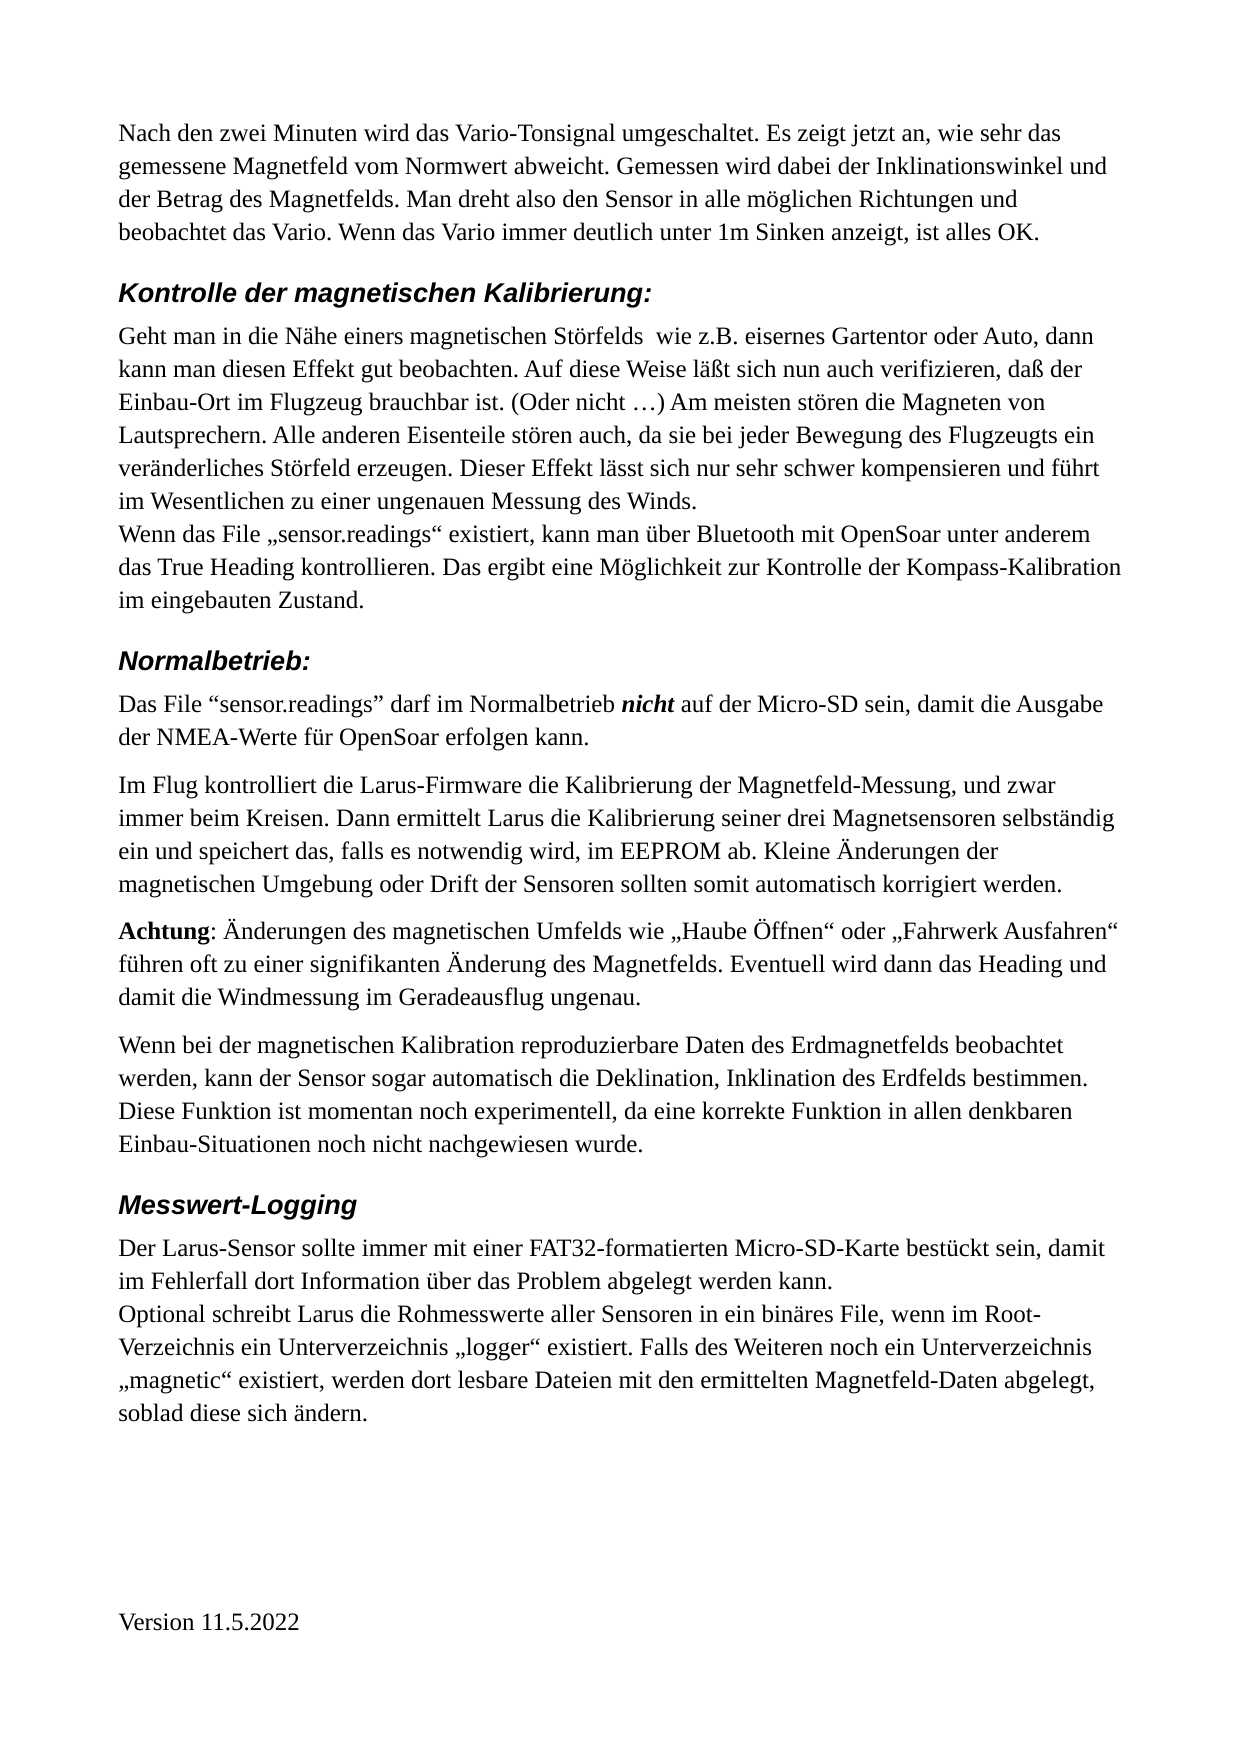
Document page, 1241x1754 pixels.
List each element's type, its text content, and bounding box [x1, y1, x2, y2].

text Achtung: Änderungen des magnetischen Umfelds wie „Haube Öffnen“ oder „Fahrwerk Ausfahren“ führen oft zu einer signifikanten Änderung des Magnetfelds. Eventuell wird dann das Heading und damit die Windmessung im Geradeausflug ungenau. [118, 916, 1122, 1011]
text Nach den zwei Minuten wird das Vario-Tonsignal umgeschaltet. Es zeigt jetzt an, wie sehr das gemessene Magnetfeld vom Normwert abweicht. Gemessen wird dabei der Inklinationswinkel und der Betrag des Magnetfelds. Man dreht also den Sensor in alle möglichen Richtungen und beobachtet das Vario. Wenn das Vario immer deutlich unter 1m Sinken anzeigt, ist alles OK. [118, 118, 1122, 246]
text Im Flug kontrolliert die Larus-Firmware die Kalibrierung der Magnetfeld-Messung, und zwar immer beim Kreisen. Dann ermittelt Larus die Kalibrierung seiner drei Magnetsensoren selbständig ein und speichert das, falls es notwendig wird, im EEPROM ab. Kleine Änderungen der magnetischen Umgebung oder Drift der Sensoren sollten somit automatisch korrigiert werden. [118, 770, 1122, 897]
text Der Larus-Sensor sollte immer mit einer FAT32-formatierten Micro-SD-Karte bestückt sein, damit im Fehlerfall dort Information über das Problem abgelegt werden kann. Optional schreibt Larus die Rohmesswerte aller Sensoren in ein binäres File, wenn im Root-Verzeichnis ein Unterverzeichnis „logger“ existiert. Falls des Weiteren noch ein Unterverzeichnis „magnetic“ existiert, werden dort lesbare Dateien mit den ermittelten Magnetfeld-Daten abgelegt, soblad diese sich ändern. [118, 1233, 1122, 1427]
subtitle Messwert-Logging [118, 1189, 1122, 1220]
subtitle Kontrolle der magnetischen Kalibrierung: [118, 277, 1122, 308]
text Geht man in die Nähe einers magnetischen Störfelds wie z.B. eisernes Gartentor oder Auto, dann kann man diesen Effekt gut beobachten. Auf diese Weise läßt sich nun auch verifizieren, daß der Einbau-Ort im Flugzeug brauchbar ist. (Oder nicht …) Am meisten stören die Magneten von Lautsprechern. Alle anderen Eisenteile stören auch, da sie bei jeder Bewegung des Flugzeugts ein veränderliches Störfeld erzeugen. Dieser Effekt lässt sich nur sehr schwer kompensieren und führt im Wesentlichen zu einer ungenauen Messung des Winds. Wenn das File „sensor.readings“ existiert, kann man über Bluetooth mit OpenSoar unter anderem das True Heading kontrollieren. Das ergibt eine Möglichkeit zur Kontrolle der Kompass-Kalibration im eingebauten Zustand. [118, 321, 1122, 614]
text Das File “sensor.readings” darf im Normalbetrieb nicht auf der Micro-SD sein, damit die Ausgabe der NMEA-Werte für OpenSoar erfolgen kann. [118, 689, 1122, 751]
text Wenn bei der magnetischen Kalibration reproduzierbare Daten des Erdmagnetfelds beobachtet werden, kann der Sensor sogar automatisch die Deklination, Inklination des Erdfelds bestimmen. Diese Funktion ist momentan noch experimentell, da eine korrekte Funktion in allen denkbaren Einbau-Situationen noch nicht nachgewiesen wurde. [118, 1030, 1122, 1158]
subtitle Normalbetrieb: [118, 645, 1122, 677]
